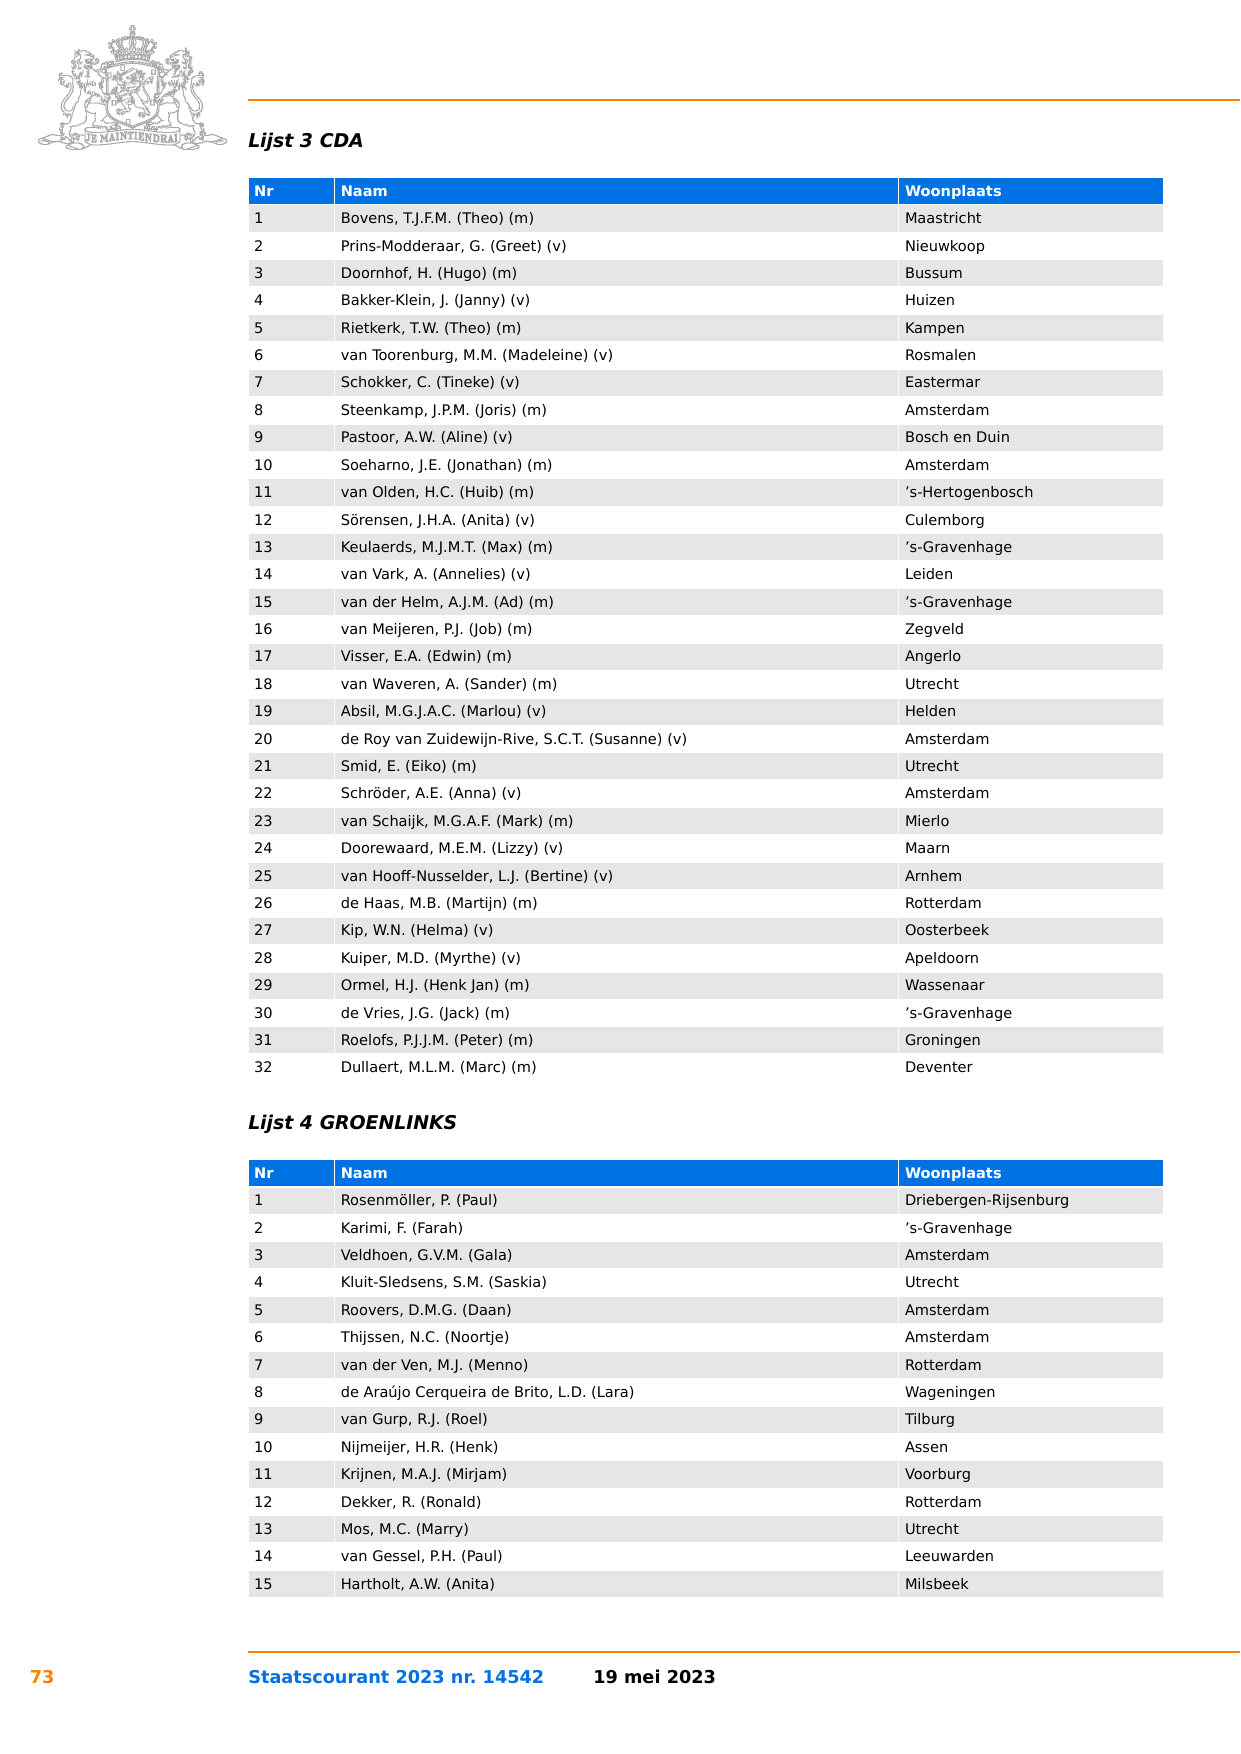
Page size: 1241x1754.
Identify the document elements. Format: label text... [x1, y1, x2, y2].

table_cell 22 [249, 781, 334, 807]
table_cell 4 [249, 288, 334, 314]
table_cell 15 [249, 589, 334, 615]
table_cell Keulaerds, M.J.M.T. (Max) (m) [335, 534, 898, 560]
table_cell 20 [249, 726, 334, 752]
table_cell Leiden [899, 561, 1163, 588]
table_cell Rotterdam [899, 1352, 1163, 1378]
table_cell Helden [899, 699, 1163, 725]
table_cell van der Ven, M.J. (Menno) [335, 1352, 898, 1378]
table_cell 5 [249, 1297, 334, 1323]
table_cell 32 [249, 1055, 334, 1081]
table_cell 9 [249, 425, 334, 451]
table_cell Mierlo [899, 808, 1163, 834]
table_cell Mos, M.C. (Marry) [335, 1516, 898, 1542]
table_cell Amsterdam [899, 1324, 1163, 1351]
table_cell Sörensen, J.H.A. (Anita) (v) [335, 507, 898, 533]
table_cell ’s-Gravenhage [899, 1000, 1163, 1026]
table_cell 8 [249, 397, 334, 423]
table_cell 7 [249, 1352, 334, 1378]
table_cell 6 [249, 1324, 334, 1351]
picture [38, 25, 227, 150]
table_cell 2 [249, 1215, 334, 1241]
table_cell Rosenmöller, P. (Paul) [335, 1188, 898, 1214]
table_cell Roovers, D.M.G. (Daan) [335, 1297, 898, 1323]
table_cell Oosterbeek [899, 918, 1163, 944]
table_cell Doorewaard, M.E.M. (Lizzy) (v) [335, 835, 898, 862]
table_cell 10 [249, 1434, 334, 1460]
table_cell 1 [249, 205, 334, 232]
table_cell Soeharno, J.E. (Jonathan) (m) [335, 452, 898, 478]
table_cell 13 [249, 1516, 334, 1542]
table_cell 2 [249, 233, 334, 259]
table_cell Visser, E.A. (Edwin) (m) [335, 644, 898, 670]
table_cell Rotterdam [899, 890, 1163, 917]
table_cell 13 [249, 534, 334, 560]
table_cell Deventer [899, 1055, 1163, 1081]
table_cell van Olden, H.C. (Huib) (m) [335, 479, 898, 506]
table_cell 31 [249, 1027, 334, 1053]
table_cell 11 [249, 1461, 334, 1488]
table_cell Dullaert, M.L.M. (Marc) (m) [335, 1055, 898, 1081]
table_cell Wassenaar [899, 973, 1163, 999]
table_cell de Araújo Cerqueira de Brito, L.D. (Lara) [335, 1379, 898, 1406]
table_cell Krijnen, M.A.J. (Mirjam) [335, 1461, 898, 1488]
table_cell 29 [249, 973, 334, 999]
table_cell van Toorenburg, M.M. (Madeleine) (v) [335, 342, 898, 369]
table_cell ’s-Gravenhage [899, 1215, 1163, 1241]
table_cell 26 [249, 890, 334, 917]
table_cell 3 [249, 260, 334, 286]
table_cell 15 [249, 1571, 334, 1597]
table_cell Nijmeijer, H.R. (Henk) [335, 1434, 898, 1460]
table_cell 8 [249, 1379, 334, 1406]
table_cell 23 [249, 808, 334, 834]
table_header Naam [335, 1160, 898, 1186]
table_cell Huizen [899, 288, 1163, 314]
table_cell 12 [249, 507, 334, 533]
table_cell 1 [249, 1188, 334, 1214]
table_cell Absil, M.G.J.A.C. (Marlou) (v) [335, 699, 898, 725]
table_cell Wageningen [899, 1379, 1163, 1406]
table_cell Kuiper, M.D. (Myrthe) (v) [335, 945, 898, 971]
table_cell Apeldoorn [899, 945, 1163, 971]
subtitle Lijst 4 GROENLINKS [248, 1112, 1163, 1134]
table_cell 14 [249, 561, 334, 588]
table_cell van Gessel, P.H. (Paul) [335, 1544, 898, 1570]
table_cell Nieuwkoop [899, 233, 1163, 259]
table_cell Kampen [899, 315, 1163, 341]
table_cell 3 [249, 1242, 334, 1268]
table_cell Bussum [899, 260, 1163, 286]
table_cell Bakker-Klein, J. (Janny) (v) [335, 288, 898, 314]
table_cell Angerlo [899, 644, 1163, 670]
table_cell ’s-Hertogenbosch [899, 479, 1163, 506]
table_cell 5 [249, 315, 334, 341]
table_cell Amsterdam [899, 726, 1163, 752]
table_cell Utrecht [899, 753, 1163, 779]
table_cell Amsterdam [899, 781, 1163, 807]
table_cell Assen [899, 1434, 1163, 1460]
table_cell van Schaijk, M.G.A.F. (Mark) (m) [335, 808, 898, 834]
table_cell Maarn [899, 835, 1163, 862]
table_cell van Meijeren, P.J. (Job) (m) [335, 616, 898, 643]
table_cell 18 [249, 671, 334, 697]
table_header Nr [249, 1160, 334, 1186]
table_cell Amsterdam [899, 1297, 1163, 1323]
table_cell de Haas, M.B. (Martijn) (m) [335, 890, 898, 917]
table_cell de Roy van Zuidewijn-Rive, S.C.T. (Susanne) (v) [335, 726, 898, 752]
table_cell 16 [249, 616, 334, 643]
table_cell Schröder, A.E. (Anna) (v) [335, 781, 898, 807]
table_cell Amsterdam [899, 397, 1163, 423]
table_cell Kip, W.N. (Helma) (v) [335, 918, 898, 944]
table_cell Tilburg [899, 1407, 1163, 1433]
table_header Naam [335, 178, 898, 204]
table_cell Ormel, H.J. (Henk Jan) (m) [335, 973, 898, 999]
table_cell van Vark, A. (Annelies) (v) [335, 561, 898, 588]
table_cell 12 [249, 1489, 334, 1515]
table_cell ’s-Gravenhage [899, 589, 1163, 615]
table_cell Groningen [899, 1027, 1163, 1053]
table_cell 4 [249, 1270, 334, 1296]
table_cell ’s-Gravenhage [899, 534, 1163, 560]
table_cell Kluit-Sledsens, S.M. (Saskia) [335, 1270, 898, 1296]
table_cell Culemborg [899, 507, 1163, 533]
table_cell Utrecht [899, 1270, 1163, 1296]
table_cell Utrecht [899, 1516, 1163, 1542]
table_header Woonplaats [899, 1160, 1163, 1186]
table_cell Zegveld [899, 616, 1163, 643]
table_cell Maastricht [899, 205, 1163, 232]
table_cell Prins-Modderaar, G. (Greet) (v) [335, 233, 898, 259]
table_cell de Vries, J.G. (Jack) (m) [335, 1000, 898, 1026]
table_cell Rosmalen [899, 342, 1163, 369]
table_cell Veldhoen, G.V.M. (Gala) [335, 1242, 898, 1268]
table_cell Utrecht [899, 671, 1163, 697]
table_header Woonplaats [899, 178, 1163, 204]
table_cell Schokker, C. (Tineke) (v) [335, 370, 898, 396]
table_cell 19 [249, 699, 334, 725]
table_cell Milsbeek [899, 1571, 1163, 1597]
table_cell van der Helm, A.J.M. (Ad) (m) [335, 589, 898, 615]
table_cell van Gurp, R.J. (Roel) [335, 1407, 898, 1433]
table_cell Smid, E. (Eiko) (m) [335, 753, 898, 779]
table_cell Amsterdam [899, 452, 1163, 478]
table_cell 27 [249, 918, 334, 944]
table_cell Eastermar [899, 370, 1163, 396]
table_header Nr [249, 178, 334, 204]
table_cell 25 [249, 863, 334, 889]
table_cell Rietkerk, T.W. (Theo) (m) [335, 315, 898, 341]
table_cell Bosch en Duin [899, 425, 1163, 451]
table_cell Rotterdam [899, 1489, 1163, 1515]
table_cell Doornhof, H. (Hugo) (m) [335, 260, 898, 286]
table_cell 7 [249, 370, 334, 396]
table_cell 17 [249, 644, 334, 670]
table_cell 28 [249, 945, 334, 971]
table_cell Thijssen, N.C. (Noortje) [335, 1324, 898, 1351]
table_cell Dekker, R. (Ronald) [335, 1489, 898, 1515]
table_cell 14 [249, 1544, 334, 1570]
table_cell Roelofs, P.J.J.M. (Peter) (m) [335, 1027, 898, 1053]
table_cell 10 [249, 452, 334, 478]
table_cell Driebergen-Rijsenburg [899, 1188, 1163, 1214]
table_cell Pastoor, A.W. (Aline) (v) [335, 425, 898, 451]
table_cell van Waveren, A. (Sander) (m) [335, 671, 898, 697]
table_cell 11 [249, 479, 334, 506]
table_cell 9 [249, 1407, 334, 1433]
table_cell Arnhem [899, 863, 1163, 889]
table_cell van Hooff-Nusselder, L.J. (Bertine) (v) [335, 863, 898, 889]
table_cell Steenkamp, J.P.M. (Joris) (m) [335, 397, 898, 423]
table_cell Bovens, T.J.F.M. (Theo) (m) [335, 205, 898, 232]
table_cell 21 [249, 753, 334, 779]
table_cell Hartholt, A.W. (Anita) [335, 1571, 898, 1597]
table_cell 6 [249, 342, 334, 369]
table_cell Voorburg [899, 1461, 1163, 1488]
table_cell Amsterdam [899, 1242, 1163, 1268]
table_cell Karimi, F. (Farah) [335, 1215, 898, 1241]
subtitle Lijst 3 CDA [248, 130, 1163, 152]
table_cell Leeuwarden [899, 1544, 1163, 1570]
table_cell 30 [249, 1000, 334, 1026]
table_cell 24 [249, 835, 334, 862]
